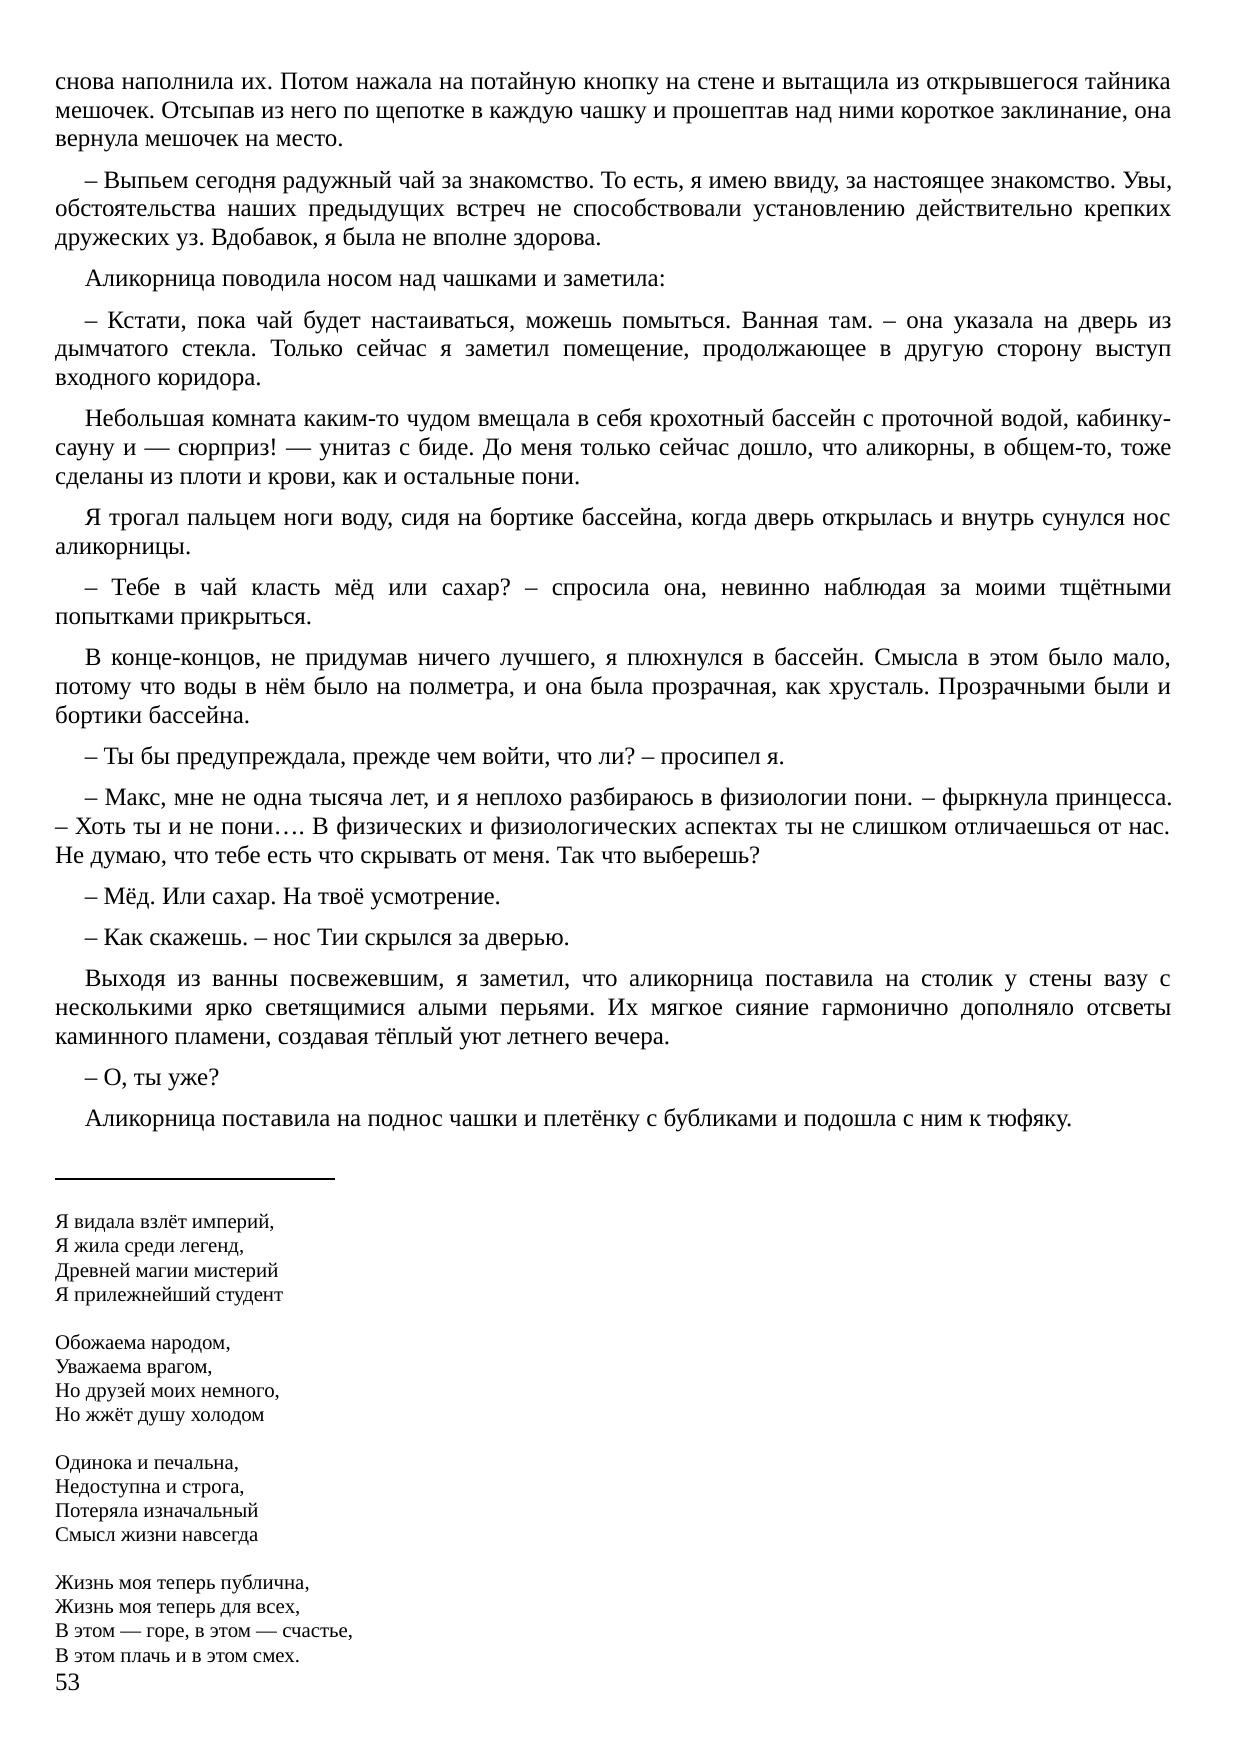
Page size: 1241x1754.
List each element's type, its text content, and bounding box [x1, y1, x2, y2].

text – Мёд. Или сахар. На твоё усмотрение. [55, 881, 1173, 910]
text – Ты бы предупреждала, прежде чем войти, что ли? – просипел я. [55, 741, 1173, 770]
text В этом плачь и в этом смех. [55, 1642, 1173, 1667]
text Я видала взлёт империй, [55, 1209, 1173, 1233]
text – Кстати, пока чай будет настаиваться, можешь помыться. Ванная там. – она указала на дверь из дымчатого стекла. Только сейчас я заметил помещение, продолжающее в другую сторону выступ входного коридора. [55, 305, 1173, 391]
text – О, ты уже? [55, 1062, 1173, 1091]
text В конце-концов, не придумав ничего лучшего, я плюхнулся в бассейн. Смысла в этом было мало, потому что воды в нём было на полметра, и она была прозрачная, как хрусталь. Прозрачными были и бортики бассейна. [55, 642, 1173, 728]
text – Как скажешь. – нос Тии скрылся за дверью. [55, 922, 1173, 951]
text Смысл жизни навсегда [55, 1522, 1173, 1546]
text Одинока и печальна, [55, 1450, 1173, 1474]
text Уважаема врагом, [55, 1354, 1173, 1378]
text Недоступна и строга, [55, 1474, 1173, 1498]
text – Макс, мне не одна тысяча лет, и я неплохо разбираюсь в физиологии пони. – фыркнула принцесса. – Хоть ты и не пони…. В физических и физиологических аспектах ты не слишком отличаешься от нас. Не думаю, что тебе есть что скрывать от меня. Так что выберешь? [55, 782, 1173, 868]
text Но друзей моих немного, [55, 1378, 1173, 1402]
text Аликорница поставила на поднос чашки и плетёнку с бубликами и подошла с ним к тюфяку. [55, 1103, 1173, 1132]
text В этом — горе, в этом — счастье, [55, 1618, 1173, 1642]
text Я жила среди легенд, [55, 1233, 1173, 1257]
text Выходя из ванны посвежевшим, я заметил, что аликорница поставила на столик у стены вазу с несколькими ярко светящимися алыми перьями. Их мягкое сияние гармонично дополняло отсветы каминного пламени, создавая тёплый уют летнего вечера. [55, 963, 1173, 1050]
text Жизнь моя теперь публична, [55, 1570, 1173, 1594]
text Я трогал пальцем ноги воду, сидя на бортике бассейна, когда дверь открылась и внутрь сунулся нос аликорницы. [55, 502, 1173, 560]
text Потеряла изначальный [55, 1498, 1173, 1522]
text Обожаема народом, [55, 1330, 1173, 1354]
text снова наполнила их. Потом нажала на потайную кнопку на стене и вытащила из открывшегося тайника мешочек. Отсыпав из него по щепотке в каждую чашку и прошептав над ними короткое заклинание, она вернула мешочек на место. [55, 66, 1173, 152]
text Но жжёт душу холодом [55, 1402, 1173, 1426]
text Жизнь моя теперь для всех, [55, 1594, 1173, 1618]
text Небольшая комната каким-то чудом вмещала в себя крохотный бассейн с проточной водой, кабинку-сауну и — сюрприз! — унитаз с биде. До меня только сейчас дошло, что аликорны, в общем-то, тоже сделаны из плоти и крови, как и остальные пони. [55, 403, 1173, 490]
text Древней магии мистерий [55, 1257, 1173, 1282]
text Аликорница поводила носом над чашками и заметила: [55, 263, 1173, 292]
text – Тебе в чай класть мёд или сахар? – спросила она, невинно наблюдая за моими тщётными попытками прикрыться. [55, 572, 1173, 630]
text – Выпьем сегодня радужный чай за знакомство. То есть, я имею ввиду, за настоящее знакомство. Увы, обстоятельства наших предыдущих встреч не способствовали установлению действительно крепких дружеских уз. Вдобавок, я была не вполне здорова. [55, 165, 1173, 251]
text Я прилежнейший студент [55, 1282, 1173, 1306]
